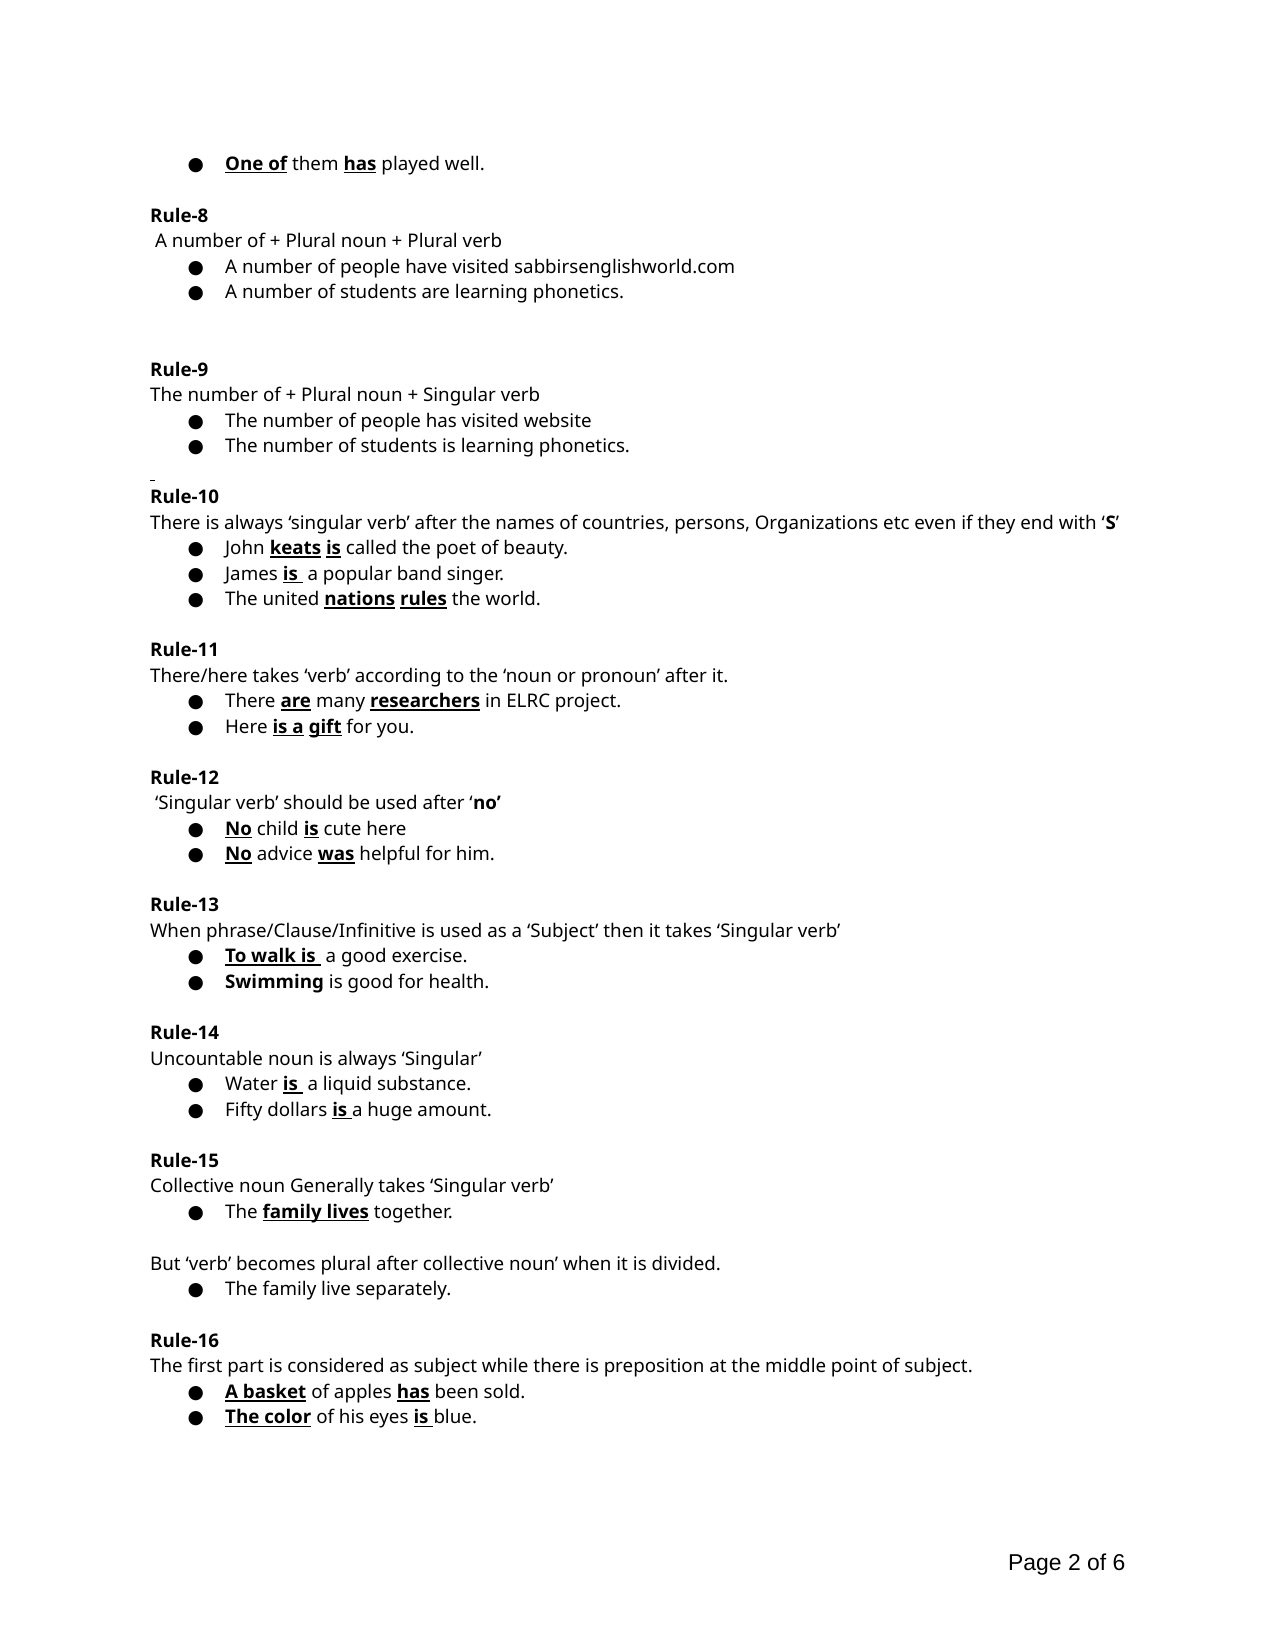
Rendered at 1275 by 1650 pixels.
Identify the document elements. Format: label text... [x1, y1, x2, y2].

text Rule-16 [150, 1327, 1125, 1353]
list A basket of apples has been sold. [187, 1378, 1125, 1404]
text There is always ‘singular verb’ after the names of countries, persons, Organizations etc even if they end with ‘S’ [150, 509, 1125, 534]
text The first part is considered as subject while there is preposition at the middle point of subject. [150, 1353, 1125, 1378]
text Rule-12 [150, 764, 1125, 790]
list Water is a liquid substance. [187, 1070, 1125, 1096]
text The number of + Plural noun + Singular verb [150, 381, 1125, 407]
text Rule-9 [150, 356, 1125, 381]
list James is a popular band singer. [187, 560, 1125, 586]
list The number of students is learning phonetics. [187, 432, 1125, 458]
text Rule-10 [150, 483, 1125, 509]
text Collective noun Generally takes ‘Singular verb’ [150, 1172, 1125, 1198]
list No child is cute here [187, 815, 1125, 841]
list The number of people has visited website [187, 407, 1125, 432]
list Swimming is good for health. [187, 968, 1125, 994]
list One of them has played well. [187, 150, 1125, 176]
list There are many researchers in ELRC project. [187, 688, 1125, 713]
text There/here takes ‘verb’ according to the ‘noun or pronoun’ after it. [150, 662, 1125, 688]
list A number of people have visited sabbirsenglishworld.com [187, 253, 1125, 278]
list Fifty dollars is a huge amount. [187, 1096, 1125, 1121]
text When phrase/Clause/Infinitive is used as a ‘Subject’ then it takes ‘Singular verb’ [150, 917, 1125, 943]
text Rule-8 [150, 202, 1125, 227]
list The united nations rules the world. [187, 586, 1125, 611]
list A number of students are learning phonetics. [187, 278, 1125, 304]
list No advice was helpful for him. [187, 841, 1125, 866]
text Rule-11 [150, 637, 1125, 662]
list Here is a gift for you. [187, 713, 1125, 739]
text Rule-14 [150, 1019, 1125, 1045]
text But ‘verb’ becomes plural after collective noun’ when it is divided. [150, 1250, 1125, 1275]
list The family live separately. [187, 1275, 1125, 1301]
list The color of his eyes is blue. [187, 1404, 1125, 1429]
text A number of + Plural noun + Plural verb [150, 227, 1125, 253]
list To walk is a good exercise. [187, 943, 1125, 968]
text ‘Singular verb’ should be used after ‘no’ [150, 790, 1125, 815]
text Rule-15 [150, 1147, 1125, 1172]
list John keats is called the poet of beauty. [187, 534, 1125, 560]
text Rule-13 [150, 892, 1125, 917]
list The family lives together. [187, 1198, 1125, 1223]
text Uncountable noun is always ‘Singular’ [150, 1045, 1125, 1070]
